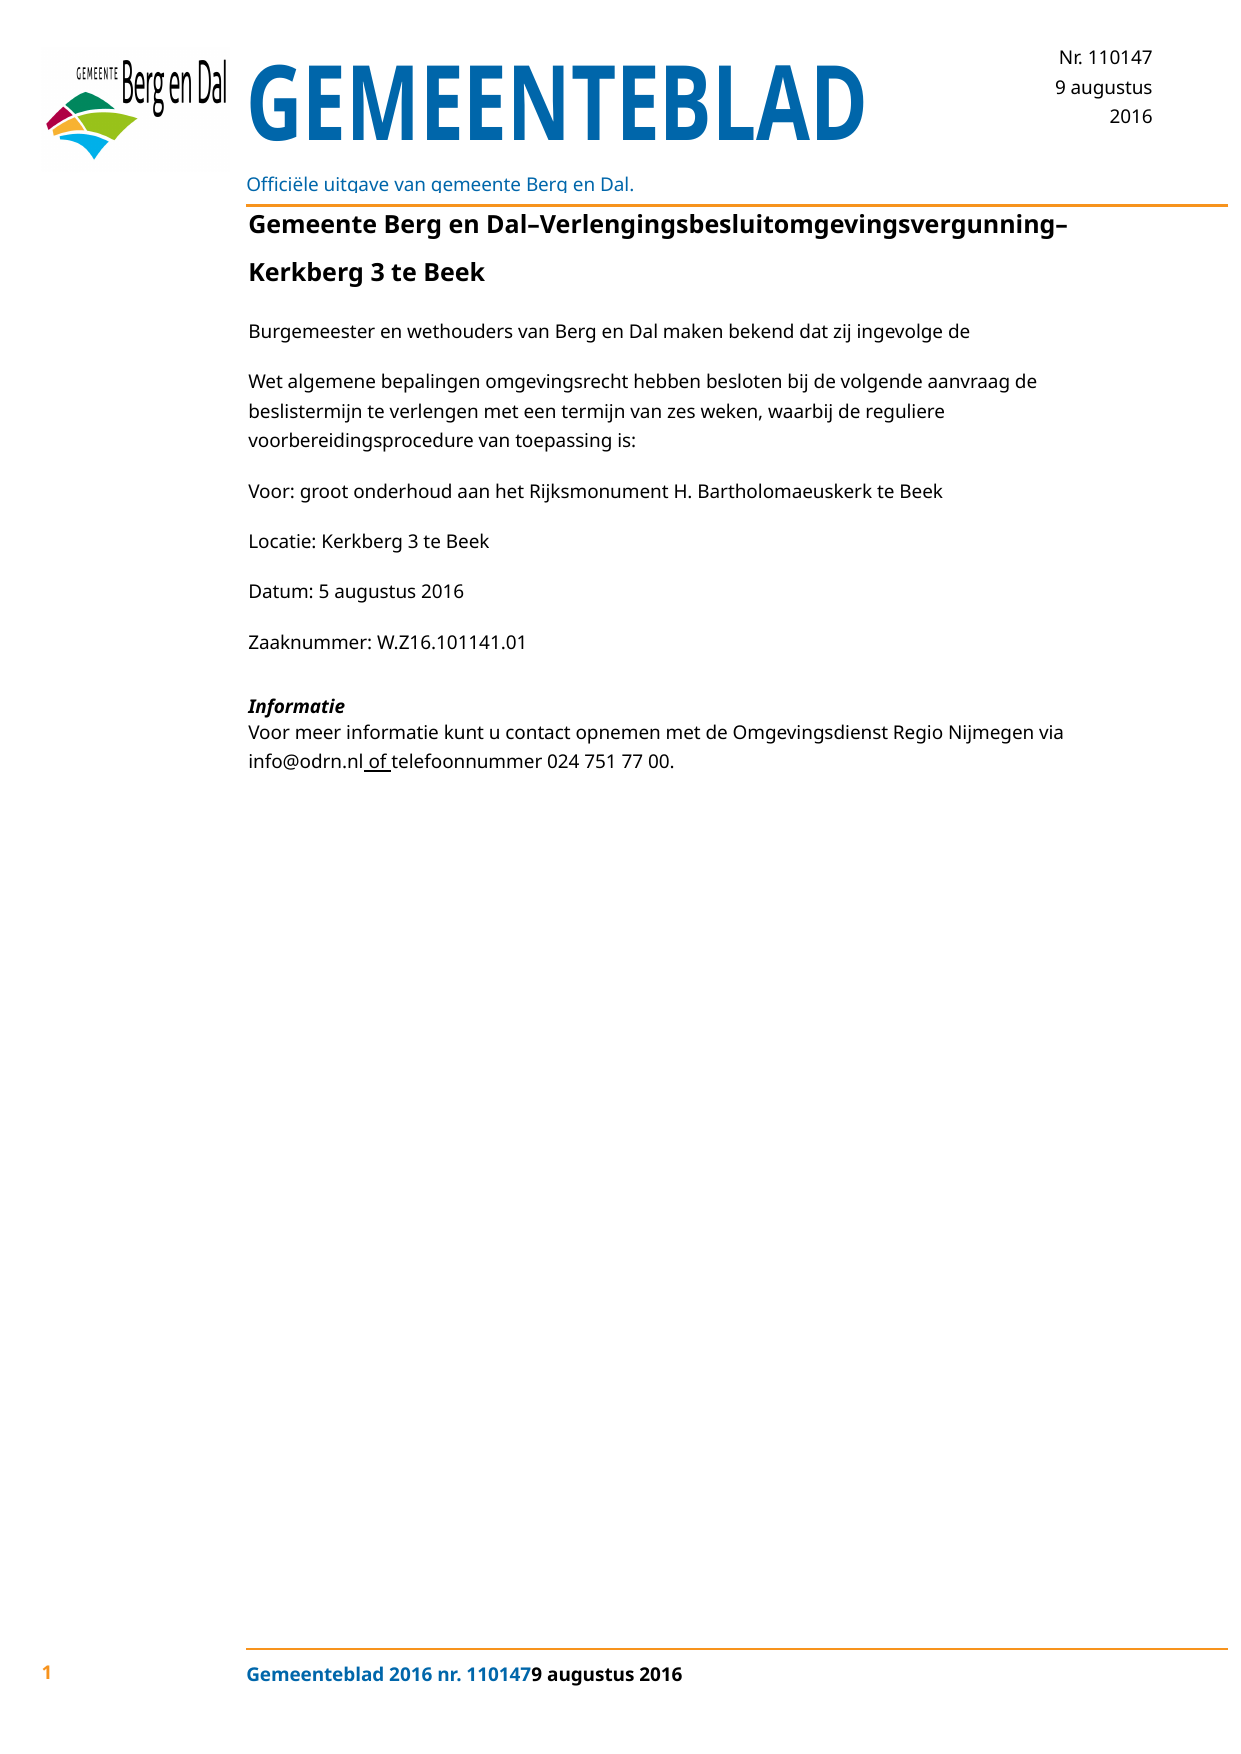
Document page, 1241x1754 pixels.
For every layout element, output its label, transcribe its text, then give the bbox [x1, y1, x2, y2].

picture [41, 47, 231, 172]
text Locatie: Kerkberg 3 te Beek [248, 528, 1152, 554]
text Informatie [248, 693, 1152, 719]
text Gemeente Berg en Dal–Verlengingsbesluitomgevingsvergunning– Kerkberg 3 te Beek [248, 207, 1152, 288]
text Burgemeester en wethouders van Berg en Dal maken bekend dat zij ingevolge de [248, 318, 1152, 344]
text Datum: 5 augustus 2016 [248, 579, 1152, 604]
text Voor meer informatie kunt u contact opnemen met de Omgevingsdienst Regio Nijmegen via info@odrn.nl of telefoonnummer 024 751 77 00. [248, 719, 1152, 774]
text Voor: groot onderhoud aan het Rijksmonument H. Bartholomaeuskerk te Beek [248, 478, 1152, 504]
text Zaaknummer: W.Z16.101141.01 [248, 629, 1152, 655]
text Wet algemene bepalingen omgevingsrecht hebben besloten bij de volgende aanvraag de beslistermijn te verlengen met een termijn van zes weken, waarbij de reguliere voorbereidingsprocedure van toepassing is: [248, 368, 1152, 453]
